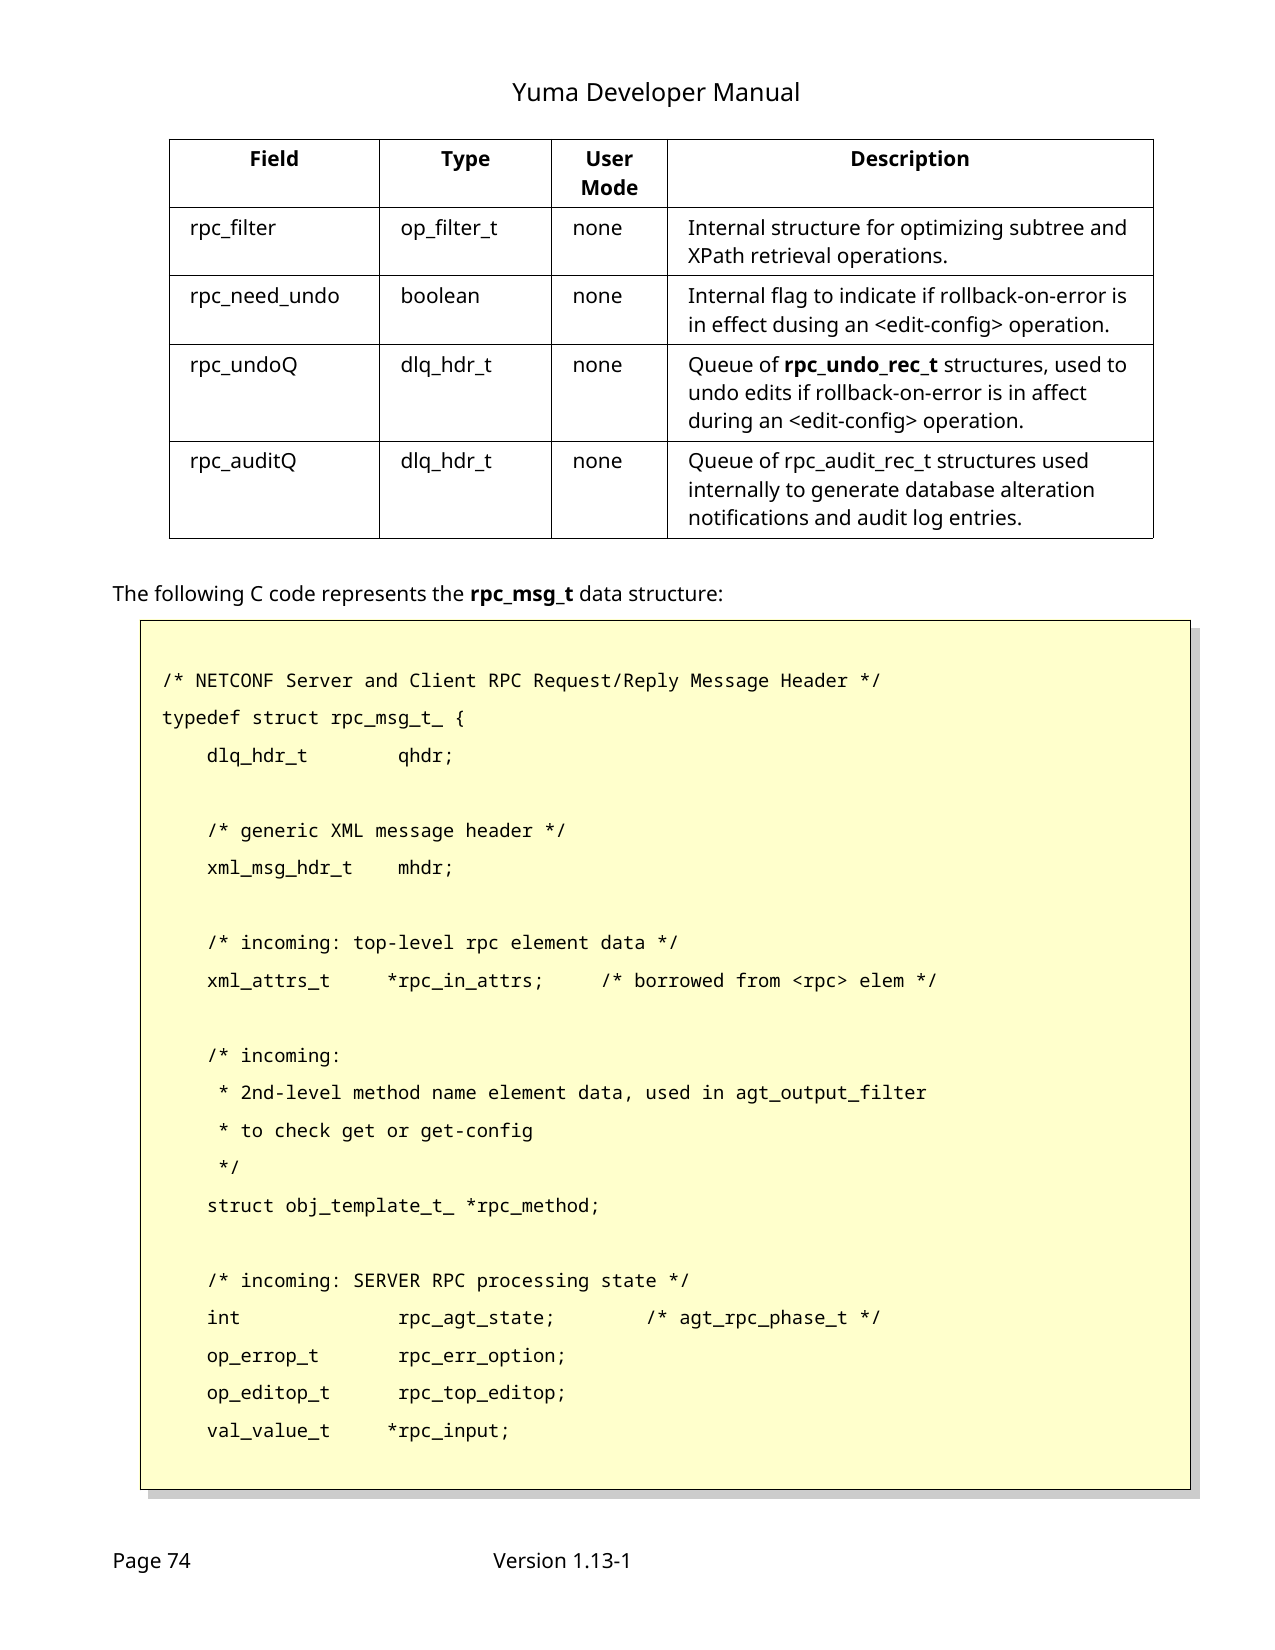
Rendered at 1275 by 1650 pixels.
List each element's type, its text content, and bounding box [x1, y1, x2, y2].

text */ [141, 1144, 1190, 1180]
text int rpc_agt_state; /* agt_rpc_phase_t */ [141, 1294, 1190, 1330]
table_header Field [170, 140, 379, 207]
text dlq_hdr_t qhdr; [141, 732, 1190, 768]
table_cell Internal flag to indicate if rollback-on-error is in effect dusing an <edit-config> operation. [668, 276, 1153, 344]
table_cell Queue of rpc_audit_rec_t structures used internally to generate database alteration notifications and audit log entries. [668, 442, 1153, 538]
table_header Type [380, 140, 551, 207]
text xml_attrs_t *rpc_in_attrs; /* borrowed from <rpc> elem */ [141, 957, 1190, 993]
text val_value_t *rpc_input; [141, 1407, 1190, 1443]
table_cell Internal structure for optimizing subtree and XPath retrieval operations. [668, 208, 1153, 275]
table_cell rpc_undoQ [170, 345, 379, 441]
table_cell dlq_hdr_t [380, 442, 551, 538]
table_cell none [552, 442, 667, 538]
text /* incoming: SERVER RPC processing state */ [141, 1257, 1190, 1293]
text struct obj_template_t_ *rpc_method; [141, 1182, 1190, 1218]
text /* incoming: [141, 1032, 1190, 1068]
text op_errop_t rpc_err_option; [141, 1332, 1190, 1368]
table_cell rpc_auditQ [170, 442, 379, 538]
text /* generic XML message header */ [141, 807, 1190, 843]
table_cell boolean [380, 276, 551, 344]
text /* NETCONF Server and Client RPC Request/Reply Message Header */ [141, 657, 1190, 693]
text * to check get or get-config [141, 1107, 1190, 1143]
text xml_msg_hdr_t mhdr; [141, 844, 1190, 880]
table_header User Mode [552, 140, 667, 207]
text op_editop_t rpc_top_editop; [141, 1369, 1190, 1405]
table_cell op_filter_t [380, 208, 551, 275]
table_cell none [552, 208, 667, 275]
text typedef struct rpc_msg_t_ { [141, 694, 1190, 730]
table_cell none [552, 345, 667, 441]
table_header Description [668, 140, 1153, 207]
table_cell none [552, 276, 667, 344]
table_cell rpc_filter [170, 208, 379, 275]
table_cell rpc_need_undo [170, 276, 379, 344]
text The following C code represents the rpc_msg_t data structure: [112, 579, 1200, 607]
text * 2nd-level method name element data, used in agt_output_filter [141, 1069, 1190, 1105]
table_cell Queue of rpc_undo_rec_t structures, used to undo edits if rollback-on-error is in affect during an <edit-config> operation. [668, 345, 1153, 441]
text /* incoming: top-level rpc element data */ [141, 919, 1190, 955]
table_cell dlq_hdr_t [380, 345, 551, 441]
